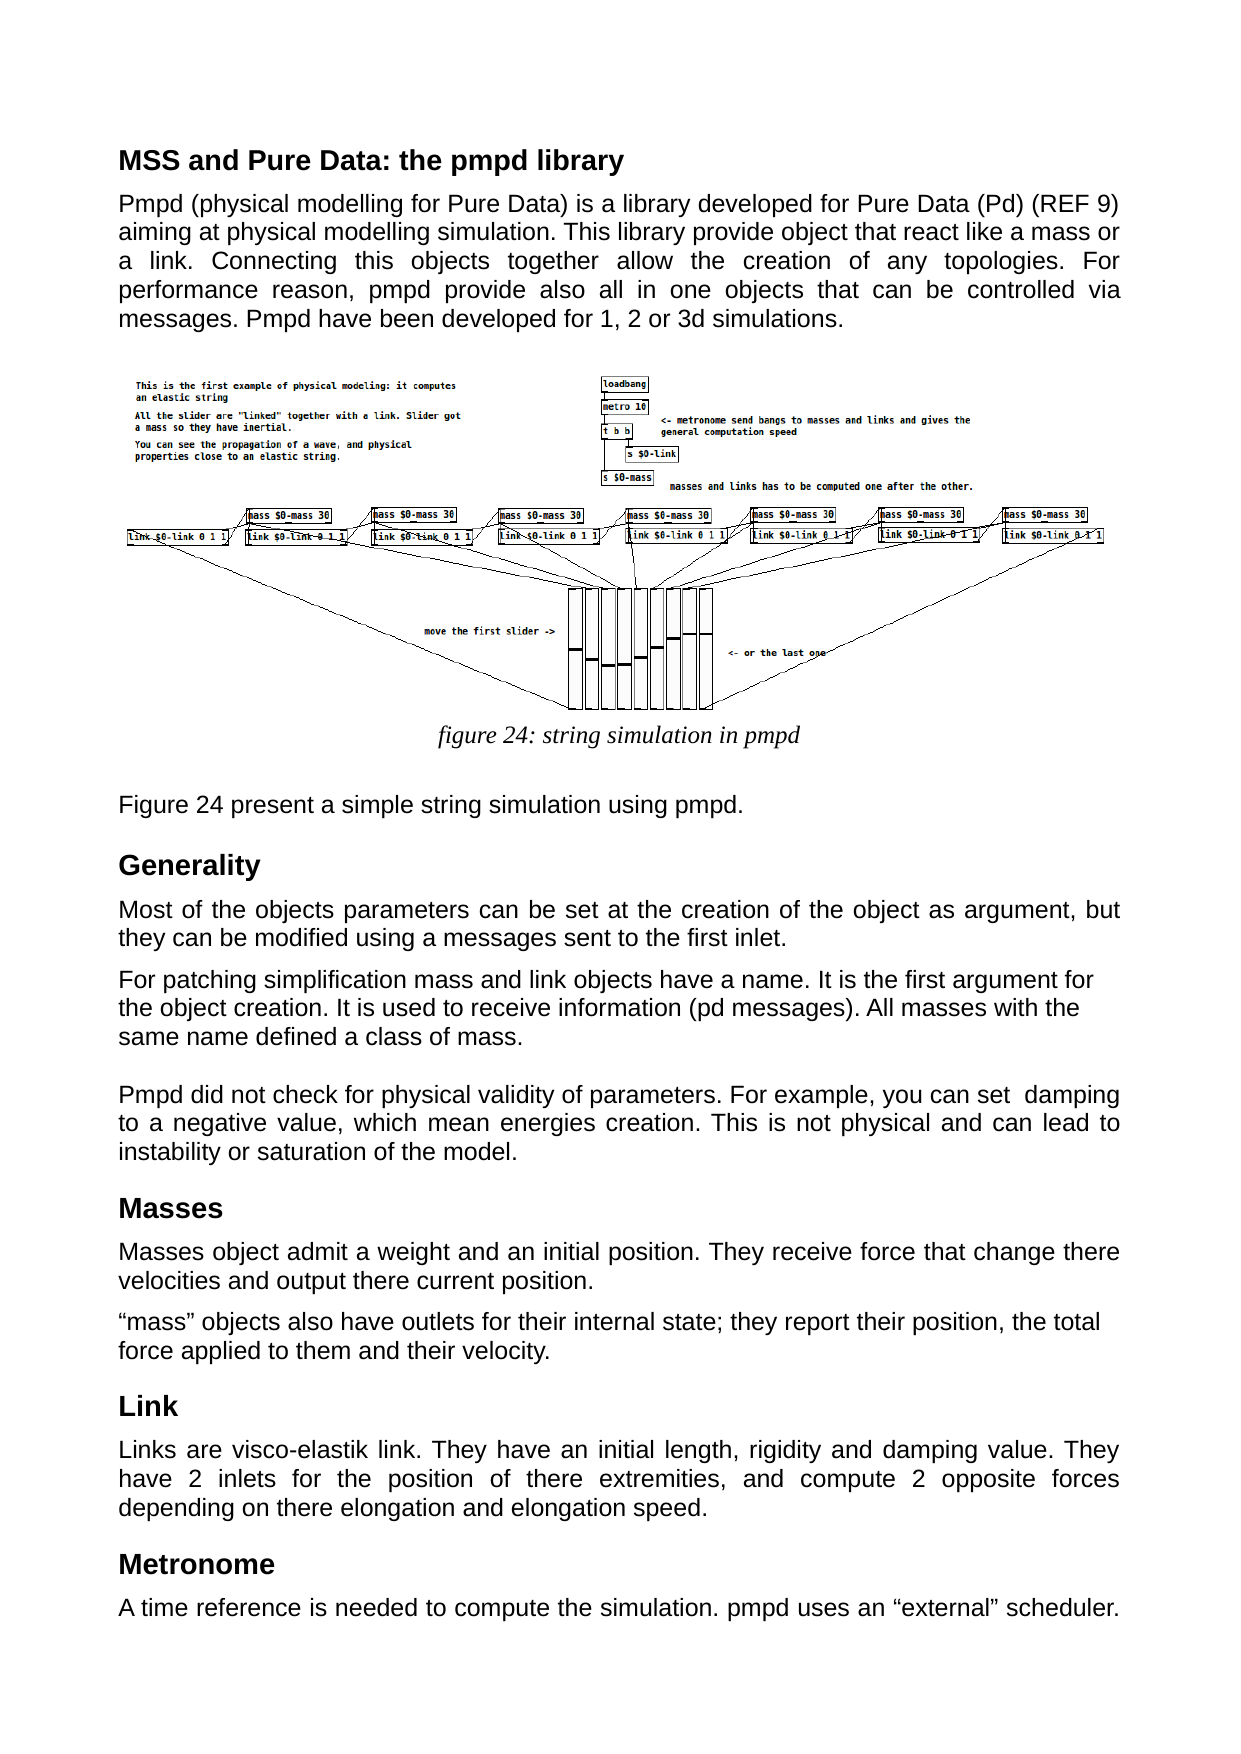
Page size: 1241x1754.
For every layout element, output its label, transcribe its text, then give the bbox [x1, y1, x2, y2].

text “mass” objects also have outlets for their internal state; they report their position, the total force applied to them and their velocity. [118, 1307, 1122, 1364]
text Pmpd did not check for physical validity of parameters. For example, you can set damping to a negative value, which mean energies creation. This is not physical and can lead to instability or saturation of the model. [118, 1080, 1122, 1166]
subtitle Link [118, 1389, 1122, 1423]
text A time reference is needed to compute the simulation. pmpd uses an “external” scheduler. [118, 1593, 1122, 1622]
text Most of the objects parameters can be set at the creation of the object as argument, but they can be modified using a messages sent to the first inlet. [118, 895, 1122, 952]
text Pmpd (physical modelling for Pure Data) is a library developed for Pure Data (Pd) (REF 9) aiming at physical modelling simulation. This library provide object that react like a mass or a link. Connecting this objects together allow the creation of any topologies. For performance reason, pmpd provide also all in one objects that can be controlled via messages. Pmpd have been developed for 1, 2 or 3d simulations. [118, 189, 1122, 332]
subtitle Metronome [118, 1547, 1122, 1580]
subtitle Generality [118, 844, 1122, 882]
text figure 24: string simulation in pmpd [118, 720, 1122, 749]
text Figure 24 present a simple string simulation using pmpd. [118, 790, 1122, 819]
text Links are visco-elastik link. They have an initial length, rigidity and damping value. They have 2 inlets for the position of there extremities, and compute 2 opposite forces depending on there elongation and elongation speed. [118, 1436, 1122, 1522]
picture [118, 357, 1123, 720]
text For patching simplification mass and link objects have a name. It is the first argument for the object creation. It is used to receive information (pd messages). All masses with the same name defined a class of mass. [118, 965, 1122, 1051]
text Masses object admit a weight and an initial position. They receive force that change there velocities and output there current position. [118, 1237, 1122, 1294]
subtitle MSS and Pure Data: the pmpd library [118, 143, 1122, 176]
subtitle Masses [118, 1191, 1122, 1224]
